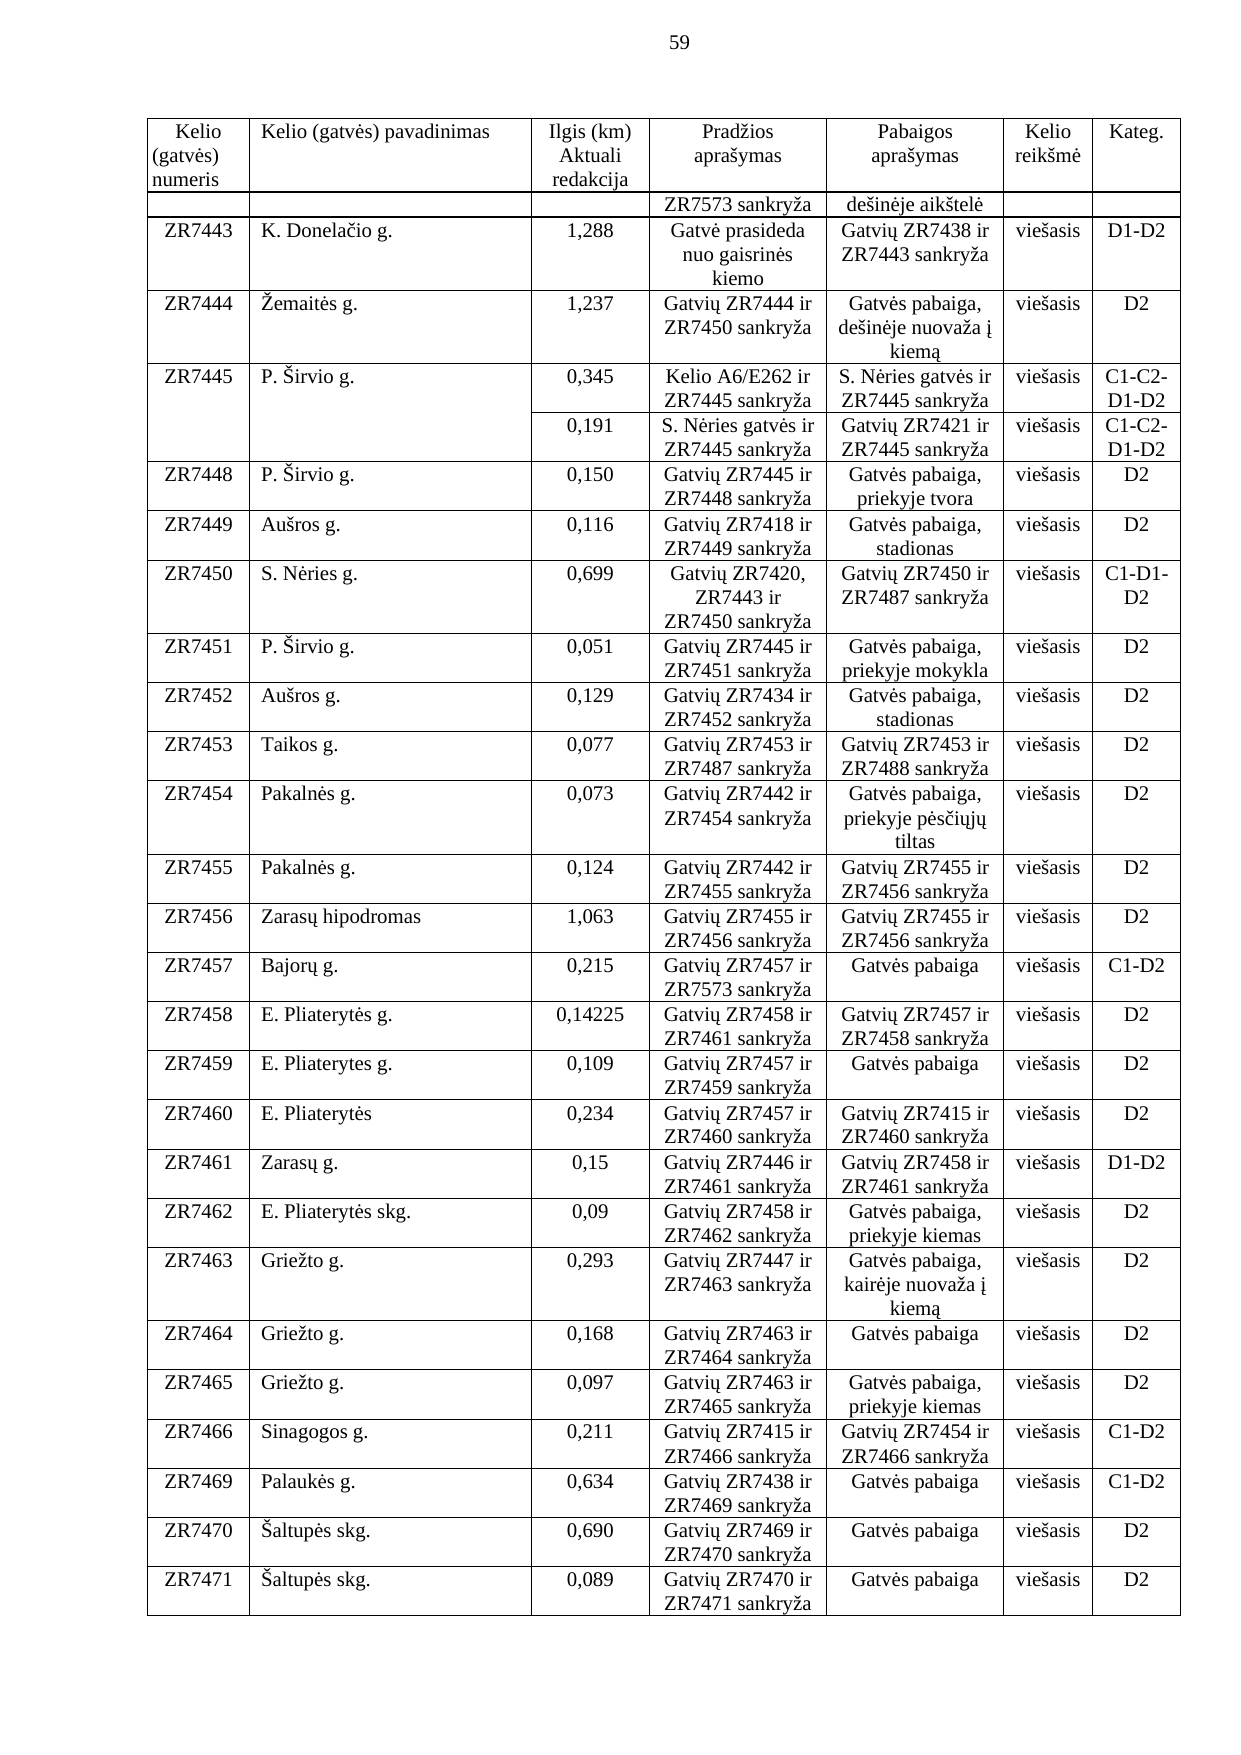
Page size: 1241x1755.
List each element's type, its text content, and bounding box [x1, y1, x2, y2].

table_cell Gatvių ZR7457 ir ZR7573 sankryža [650, 953, 826, 1001]
table_cell Gatvės pabaiga, priekyje kiemas [827, 1370, 1003, 1418]
table_cell K. Donelačio g. [250, 218, 531, 290]
table_header Ilgis (km) Aktuali redakcija [532, 119, 649, 191]
table_cell Gatvės pabaiga [827, 1051, 1003, 1099]
table_cell ZR7456 [148, 904, 249, 952]
table_cell Gatvės pabaiga [827, 1321, 1003, 1369]
table_cell ZR7460 [148, 1100, 249, 1148]
table_cell Gatvių ZR7463 ir ZR7465 sankryža [650, 1370, 826, 1418]
table_cell Gatvių ZR7442 ir ZR7454 sankryža [650, 781, 826, 853]
table_cell viešasis [1004, 781, 1092, 853]
table_cell 1,237 [532, 291, 649, 363]
table_cell ZR7470 [148, 1518, 249, 1566]
table_cell viešasis [1004, 413, 1092, 461]
table_cell Palaukės g. [250, 1469, 531, 1517]
table_cell ZR7462 [148, 1199, 249, 1247]
table_header Pabaigos aprašymas [827, 119, 1003, 191]
table_cell 0,073 [532, 781, 649, 853]
table_cell Gatvių ZR7457 ir ZR7460 sankryža [650, 1100, 826, 1148]
table_cell ZR7466 [148, 1420, 249, 1468]
table_cell Zarasų g. [250, 1150, 531, 1198]
table_cell 0,129 [532, 683, 649, 731]
table_cell 0,191 [532, 413, 649, 461]
table_cell Gatvių ZR7455 ir ZR7456 sankryža [827, 855, 1003, 903]
table_cell C1-D1-D2 [1093, 561, 1180, 633]
table_cell P. Širvio g. [250, 634, 531, 682]
table_cell Griežto g. [250, 1321, 531, 1369]
table_cell Zarasų hipodromas [250, 904, 531, 952]
table_cell D2 [1093, 781, 1180, 853]
table_cell Gatvių ZR7463 ir ZR7464 sankryža [650, 1321, 826, 1369]
table_cell D1-D2 [1093, 218, 1180, 290]
table_cell Bajorų g. [250, 953, 531, 1001]
table_cell Gatvės pabaiga [827, 953, 1003, 1001]
table_cell viešasis [1004, 1199, 1092, 1247]
table_cell Gatvės pabaiga, priekyje pėsčiųjų tiltas [827, 781, 1003, 853]
table_cell Gatvių ZR7457 ir ZR7458 sankryža [827, 1002, 1003, 1050]
table_cell Aušros g. [250, 511, 531, 559]
table_cell Kelio A6/E262 ir ZR7445 sankryža [650, 364, 826, 412]
table_cell D2 [1093, 732, 1180, 780]
table_cell 1,063 [532, 904, 649, 952]
table_cell C1-D2 [1093, 953, 1180, 1001]
table_cell ZR7465 [148, 1370, 249, 1418]
table_cell D2 [1093, 1321, 1180, 1369]
table_cell ZR7443 [148, 218, 249, 290]
table_cell D2 [1093, 904, 1180, 952]
table_cell viešasis [1004, 1321, 1092, 1369]
table_cell viešasis [1004, 1469, 1092, 1517]
table_cell ZR7444 [148, 291, 249, 363]
table_cell ZR7458 [148, 1002, 249, 1050]
table_cell 0,051 [532, 634, 649, 682]
table_header Kateg. [1093, 119, 1180, 191]
table_cell Gatvių ZR7455 ir ZR7456 sankryža [650, 904, 826, 952]
table_cell D2 [1093, 511, 1180, 559]
table_cell Gatvių ZR7446 ir ZR7461 sankryža [650, 1150, 826, 1198]
table_cell Gatvių ZR7444 ir ZR7450 sankryža [650, 291, 826, 363]
table_cell Gatvės pabaiga, kairėje nuovaža į kiemą [827, 1248, 1003, 1320]
table_cell P. Širvio g. [250, 462, 531, 510]
table_cell viešasis [1004, 1150, 1092, 1198]
table_cell 0,14225 [532, 1002, 649, 1050]
table_cell D2 [1093, 1002, 1180, 1050]
table_cell Gatvių ZR7470 ir ZR7471 sankryža [650, 1567, 826, 1615]
table_cell S. Nėries gatvės ir ZR7445 sankryža [650, 413, 826, 461]
table_cell [1093, 193, 1180, 216]
table_cell ZR7471 [148, 1567, 249, 1615]
table_cell D2 [1093, 1199, 1180, 1247]
table_cell 0,699 [532, 561, 649, 633]
table_cell 1,288 [532, 218, 649, 290]
table_cell Gatvių ZR7442 ir ZR7455 sankryža [650, 855, 826, 903]
table_cell Pakalnės g. [250, 781, 531, 853]
table_cell D2 [1093, 1370, 1180, 1418]
table_cell Gatvių ZR7445 ir ZR7448 sankryža [650, 462, 826, 510]
table_cell D2 [1093, 683, 1180, 731]
table_cell 0,089 [532, 1567, 649, 1615]
table_cell 0,215 [532, 953, 649, 1001]
table_cell Griežto g. [250, 1248, 531, 1320]
table_cell D2 [1093, 462, 1180, 510]
table_cell C1-D2 [1093, 1469, 1180, 1517]
table_cell E. Pliaterytes g. [250, 1051, 531, 1099]
table_cell viešasis [1004, 1518, 1092, 1566]
table_cell Gatvių ZR7469 ir ZR7470 sankryža [650, 1518, 826, 1566]
table_cell ZR7445 [148, 364, 249, 461]
table_cell 0,168 [532, 1321, 649, 1369]
table_cell Gatvė prasideda nuo gaisrinės kiemo [650, 218, 826, 290]
table_cell Gatvių ZR7445 ir ZR7451 sankryža [650, 634, 826, 682]
table_cell Gatvės pabaiga [827, 1567, 1003, 1615]
table_cell 0,15 [532, 1150, 649, 1198]
table_cell Šaltupės skg. [250, 1567, 531, 1615]
table_cell [148, 193, 249, 216]
table_cell viešasis [1004, 634, 1092, 682]
table_cell D1-D2 [1093, 1150, 1180, 1198]
table_cell Sinagogos g. [250, 1420, 531, 1468]
table_cell viešasis [1004, 683, 1092, 731]
table_cell ZR7469 [148, 1469, 249, 1517]
table_cell Gatvės pabaiga, stadionas [827, 511, 1003, 559]
table_cell D2 [1093, 291, 1180, 363]
table_cell ZR7454 [148, 781, 249, 853]
table_cell Gatvės pabaiga, priekyje tvora [827, 462, 1003, 510]
table_cell viešasis [1004, 1100, 1092, 1148]
table_cell S. Nėries gatvės ir ZR7445 sankryža [827, 364, 1003, 412]
table_cell Gatvės pabaiga [827, 1469, 1003, 1517]
table_cell 0,116 [532, 511, 649, 559]
table_cell C1-D2 [1093, 1420, 1180, 1468]
table_cell viešasis [1004, 855, 1092, 903]
table_cell 0,634 [532, 1469, 649, 1517]
table_cell viešasis [1004, 1051, 1092, 1099]
table_cell Gatvių ZR7453 ir ZR7487 sankryža [650, 732, 826, 780]
table_cell S. Nėries g. [250, 561, 531, 633]
table_cell 0,293 [532, 1248, 649, 1320]
table_header Kelio (gatvės) numeris [148, 119, 249, 191]
table_cell viešasis [1004, 904, 1092, 952]
table_cell ZR7452 [148, 683, 249, 731]
table_cell viešasis [1004, 218, 1092, 290]
table_cell 0,077 [532, 732, 649, 780]
table_cell Aušros g. [250, 683, 531, 731]
table_cell E. Pliaterytės skg. [250, 1199, 531, 1247]
table_cell Gatvės pabaiga, dešinėje nuovaža į kiemą [827, 291, 1003, 363]
table_cell viešasis [1004, 1420, 1092, 1468]
table_cell Gatvių ZR7415 ir ZR7466 sankryža [650, 1420, 826, 1468]
table_cell Gatvių ZR7421 ir ZR7445 sankryža [827, 413, 1003, 461]
table_cell ZR7464 [148, 1321, 249, 1369]
table_cell P. Širvio g. [250, 364, 531, 461]
table_cell Gatvės pabaiga, priekyje kiemas [827, 1199, 1003, 1247]
table_cell D2 [1093, 1518, 1180, 1566]
table_cell viešasis [1004, 732, 1092, 780]
table_cell D2 [1093, 1567, 1180, 1615]
table_cell 0,097 [532, 1370, 649, 1418]
table_cell viešasis [1004, 462, 1092, 510]
table_cell viešasis [1004, 1567, 1092, 1615]
table_cell Gatvių ZR7458 ir ZR7462 sankryža [650, 1199, 826, 1247]
table_cell viešasis [1004, 561, 1092, 633]
table_header Kelio (gatvės) pavadinimas [250, 119, 531, 191]
table_cell ZR7449 [148, 511, 249, 559]
table_cell 0,690 [532, 1518, 649, 1566]
table_cell Gatvių ZR7454 ir ZR7466 sankryža [827, 1420, 1003, 1468]
table_cell Žemaitės g. [250, 291, 531, 363]
table_cell ZR7448 [148, 462, 249, 510]
table_cell Gatvių ZR7458 ir ZR7461 sankryža [650, 1002, 826, 1050]
table_cell Taikos g. [250, 732, 531, 780]
table_cell ZR7463 [148, 1248, 249, 1320]
table_cell [250, 193, 531, 216]
table_header Pradžios aprašymas [650, 119, 826, 191]
table_cell Gatvių ZR7438 ir ZR7469 sankryža [650, 1469, 826, 1517]
table_cell viešasis [1004, 291, 1092, 363]
table_cell Gatvių ZR7457 ir ZR7459 sankryža [650, 1051, 826, 1099]
table_cell viešasis [1004, 364, 1092, 412]
table_cell [532, 193, 649, 216]
table_cell Gatvių ZR7455 ir ZR7456 sankryža [827, 904, 1003, 952]
table_cell 0,211 [532, 1420, 649, 1468]
table_cell ZR7461 [148, 1150, 249, 1198]
table_cell C1-C2-D1-D2 [1093, 413, 1180, 461]
table_cell 0,150 [532, 462, 649, 510]
table_cell ZR7450 [148, 561, 249, 633]
table_cell ZR7457 [148, 953, 249, 1001]
table_cell D2 [1093, 1100, 1180, 1148]
table_cell Gatvių ZR7453 ir ZR7488 sankryža [827, 732, 1003, 780]
table_cell Gatvės pabaiga, stadionas [827, 683, 1003, 731]
table_cell viešasis [1004, 953, 1092, 1001]
table_cell C1-C2-D1-D2 [1093, 364, 1180, 412]
table_cell dešinėje aikštelė [827, 193, 1003, 216]
table_cell 0,109 [532, 1051, 649, 1099]
table_cell D2 [1093, 634, 1180, 682]
table_cell E. Pliaterytės g. [250, 1002, 531, 1050]
table_cell Gatvių ZR7458 ir ZR7461 sankryža [827, 1150, 1003, 1198]
table_cell Griežto g. [250, 1370, 531, 1418]
table_cell E. Pliaterytės [250, 1100, 531, 1148]
table_cell Pakalnės g. [250, 855, 531, 903]
table_cell Gatvių ZR7434 ir ZR7452 sankryža [650, 683, 826, 731]
table_cell ZR7455 [148, 855, 249, 903]
table_cell 0,09 [532, 1199, 649, 1247]
table_cell [1004, 193, 1092, 216]
table_header Kelio reikšmė [1004, 119, 1092, 191]
table_cell Gatvių ZR7420, ZR7443 ir ZR7450 sankryža [650, 561, 826, 633]
table_cell 0,124 [532, 855, 649, 903]
table_cell Gatvių ZR7415 ir ZR7460 sankryža [827, 1100, 1003, 1148]
table_cell Gatvių ZR7418 ir ZR7449 sankryža [650, 511, 826, 559]
table_cell Gatvių ZR7450 ir ZR7487 sankryža [827, 561, 1003, 633]
table_cell 0,234 [532, 1100, 649, 1148]
table_cell viešasis [1004, 511, 1092, 559]
table_cell ZR7451 [148, 634, 249, 682]
table_cell ZR7453 [148, 732, 249, 780]
table_cell viešasis [1004, 1248, 1092, 1320]
table_cell 0,345 [532, 364, 649, 412]
table_cell Gatvių ZR7447 ir ZR7463 sankryža [650, 1248, 826, 1320]
table_cell D2 [1093, 855, 1180, 903]
table_cell Gatvių ZR7438 ir ZR7443 sankryža [827, 218, 1003, 290]
table_cell Gatvės pabaiga [827, 1518, 1003, 1566]
table_cell Šaltupės skg. [250, 1518, 531, 1566]
table_cell viešasis [1004, 1002, 1092, 1050]
table_cell Gatvės pabaiga, priekyje mokykla [827, 634, 1003, 682]
table_cell D2 [1093, 1248, 1180, 1320]
table_cell D2 [1093, 1051, 1180, 1099]
table_cell viešasis [1004, 1370, 1092, 1418]
table_cell ZR7459 [148, 1051, 249, 1099]
table_cell ZR7573 sankryža [650, 193, 826, 216]
